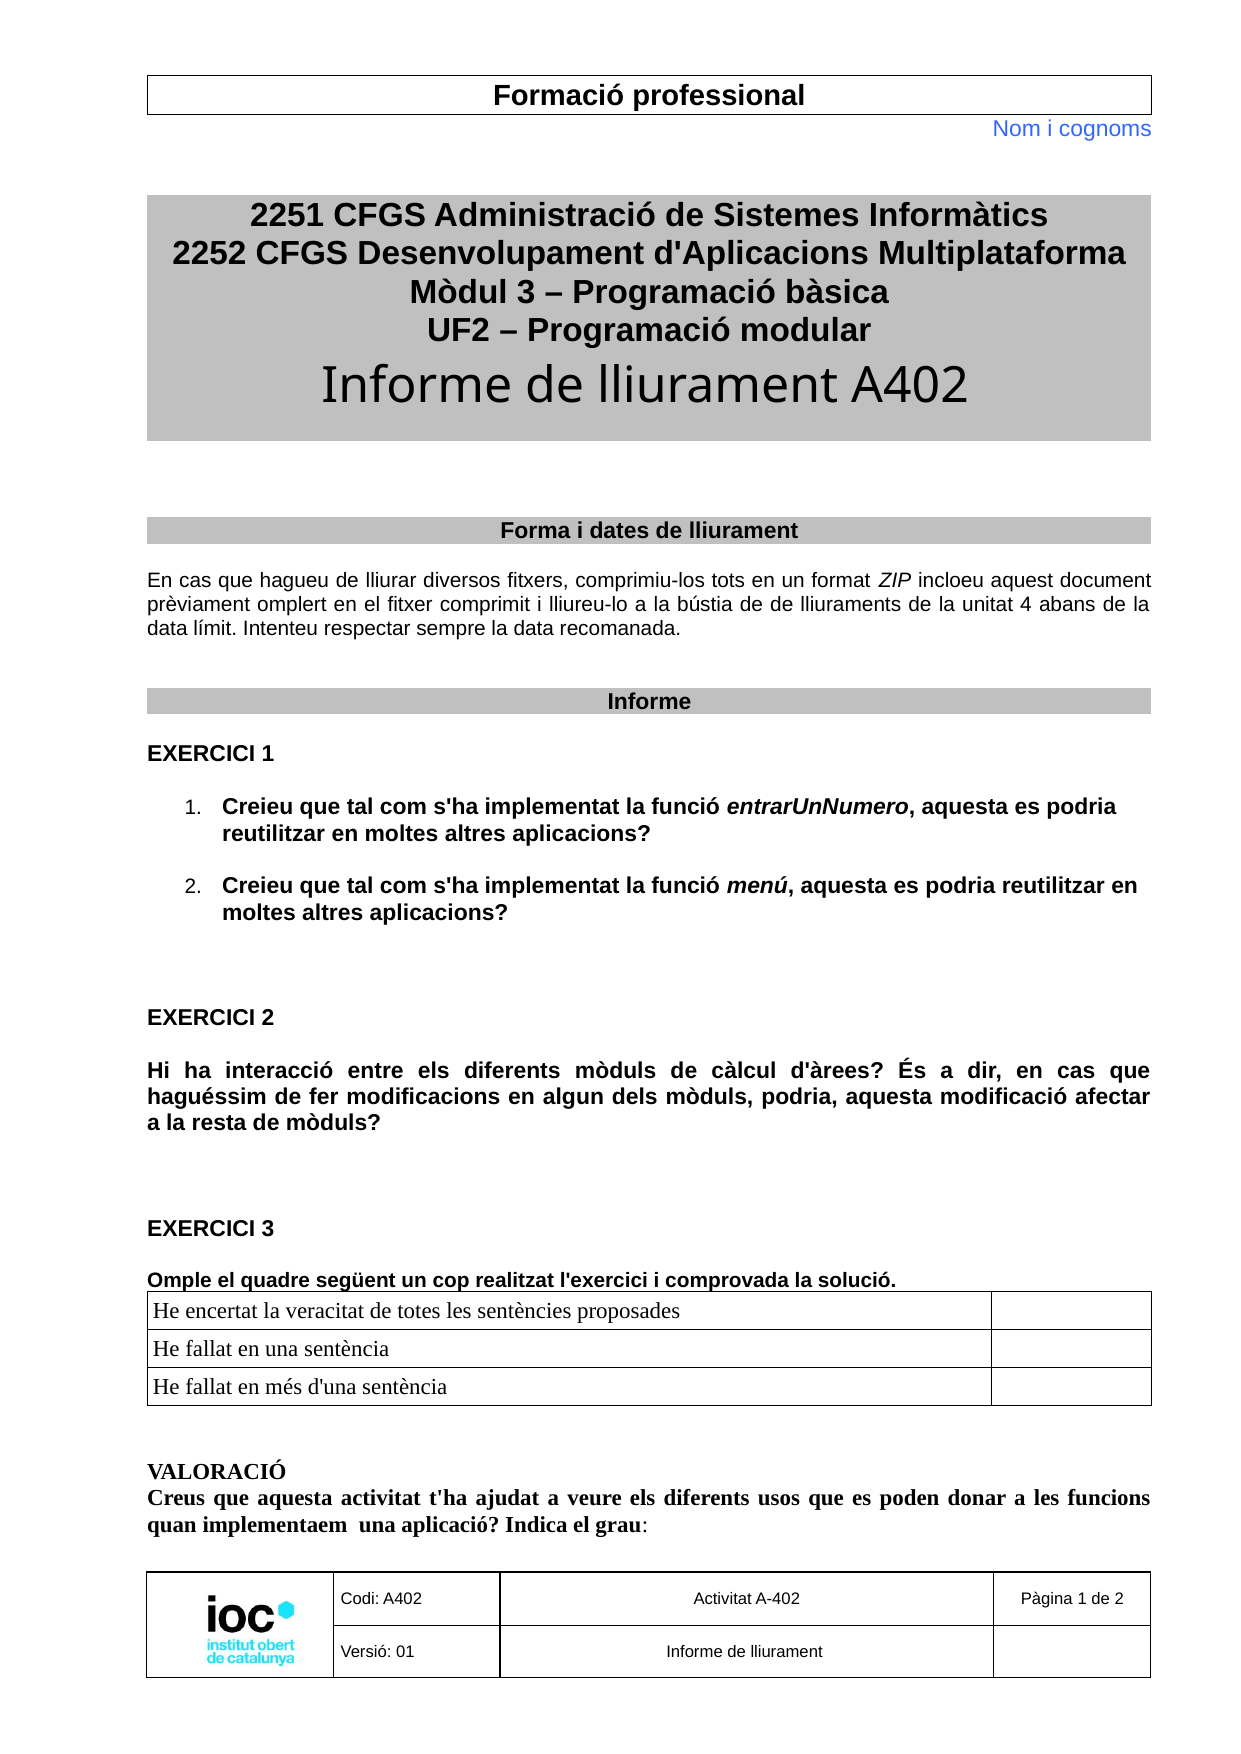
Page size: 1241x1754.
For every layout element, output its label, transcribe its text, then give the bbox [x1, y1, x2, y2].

text Informe [147, 688, 1151, 714]
table_cell [992, 1330, 1151, 1367]
subtitle UF2 – Programació modular [147, 310, 1151, 349]
text En cas que hagueu de lliurar diversos fitxers, comprimiu-los tots en un format ZIP incloeu aquest document prèviament omplert en el fitxer comprimit i lliureu-lo a la bústia de de lliuraments de la unitat 4 abans de la data límit. Intenteu respectar sempre la data recomanada. [147, 568, 1151, 640]
picture [194, 1581, 308, 1677]
text Omple el quadre següent un cop realitzat l'exercici i comprovada la solució. [147, 1267, 1151, 1291]
text Creus que aquesta activitat t'ha ajudat a veure els diferents usos que es poden donar a les funcions quan implementaem una aplicació? Indica el grau: [147, 1484, 1151, 1537]
subtitle Mòdul 3 – Programació bàsica [147, 272, 1151, 310]
text EXERCICI 2 [147, 1004, 1151, 1030]
table_cell He fallat en més d'una sentència [148, 1368, 991, 1405]
text 2251 CFGS Administració de Sistemes Informàtics [147, 195, 1151, 233]
text 2252 CFGS Desenvolupament d'Aplicacions Multiplataforma [147, 233, 1151, 272]
table_cell [992, 1368, 1151, 1405]
table_header He encertat la veracitat de totes les sentències proposades [148, 1292, 991, 1329]
text EXERCICI 1 [147, 740, 1151, 767]
text Forma i dates de lliurament [147, 517, 1151, 544]
table_header [992, 1292, 1151, 1329]
table_cell He fallat en una sentència [148, 1330, 991, 1367]
list Creieu que tal com s'ha implementat la funció entrarUnNumero, aquesta es podria reutilitzar en moltes altres aplicacions? [184, 793, 1151, 846]
text VALORACIÓ [147, 1458, 1151, 1484]
text Hi ha interacció entre els diferents mòduls de càlcul d'àrees? És a dir, en cas que haguéssim de fer modificacions en algun dels mòduls, podria, aquesta modificació afectar a la resta de mòduls? [147, 1057, 1151, 1136]
text Informe de lliurament A402 [147, 349, 1151, 417]
list Creieu que tal com s'ha implementat la funció menú, aquesta es podria reutilitzar en moltes altres aplicacions? [184, 872, 1151, 925]
text EXERCICI 3 [147, 1215, 1151, 1241]
